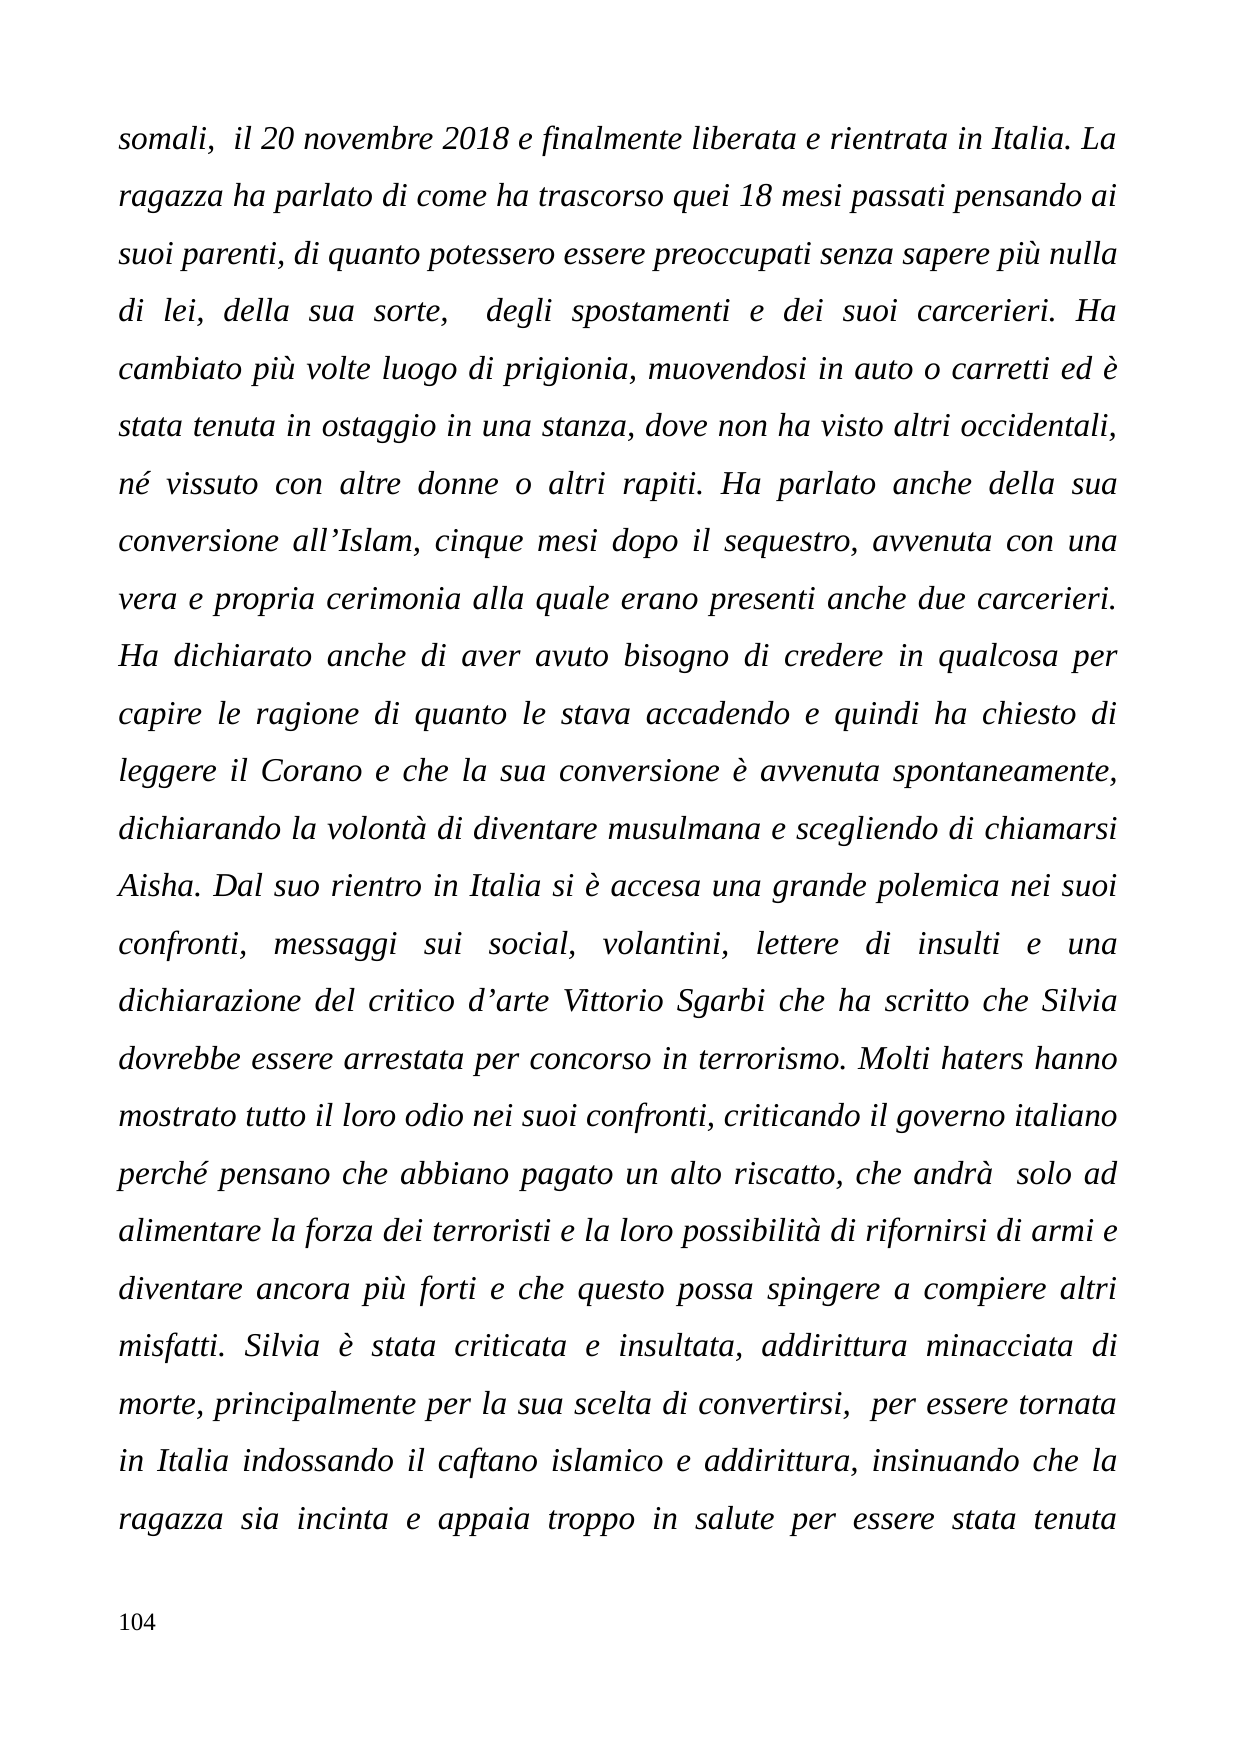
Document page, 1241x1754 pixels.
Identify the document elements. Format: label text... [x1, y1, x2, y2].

text somali, il 20 novembre 2018 e finalmente liberata e rientrata in Italia. La ragazza ha parlato di come ha trascorso quei 18 mesi passati pensando ai suoi parenti, di quanto potessero essere preoccupati senza sapere più nulla di lei, della sua sorte, degli spostamenti e dei suoi carcerieri. Ha cambiato più volte luogo di prigionia, muovendosi in auto o carretti ed è stata tenuta in ostaggio in una stanza, dove non ha visto altri occidentali, né vissuto con altre donne o altri rapiti. Ha parlato anche della sua conversione all’Islam, cinque mesi dopo il sequestro, avvenuta con una vera e propria cerimonia alla quale erano presenti anche due carcerieri. Ha dichiarato anche di aver avuto bisogno di credere in qualcosa per capire le ragione di quanto le stava accadendo e quindi ha chiesto di leggere il Corano e che la sua conversione è avvenuta spontaneamente, dichiarando la volontà di diventare musulmana e scegliendo di chiamarsi Aisha. Dal suo rientro in Italia si è accesa una grande polemica nei suoi confronti, messaggi sui social, volantini, lettere di insulti e una dichiarazione del critico d’arte Vittorio Sgarbi che ha scritto che Silvia dovrebbe essere arrestata per concorso in terrorismo. Molti haters hanno mostrato tutto il loro odio nei suoi confronti, criticando il governo italiano perché pensano che abbiano pagato un alto riscatto, che andrà solo ad alimentare la forza dei terroristi e la loro possibilità di rifornirsi di armi e diventare ancora più forti e che questo possa spingere a compiere altri misfatti. Silvia è stata criticata e insultata, addirittura minacciata di morte, principalmente per la sua scelta di convertirsi, per essere tornata in Italia indossando il caftano islamico e addirittura, insinuando che la ragazza sia incinta e appaia troppo in salute per essere stata tenuta [118, 118, 1122, 1536]
